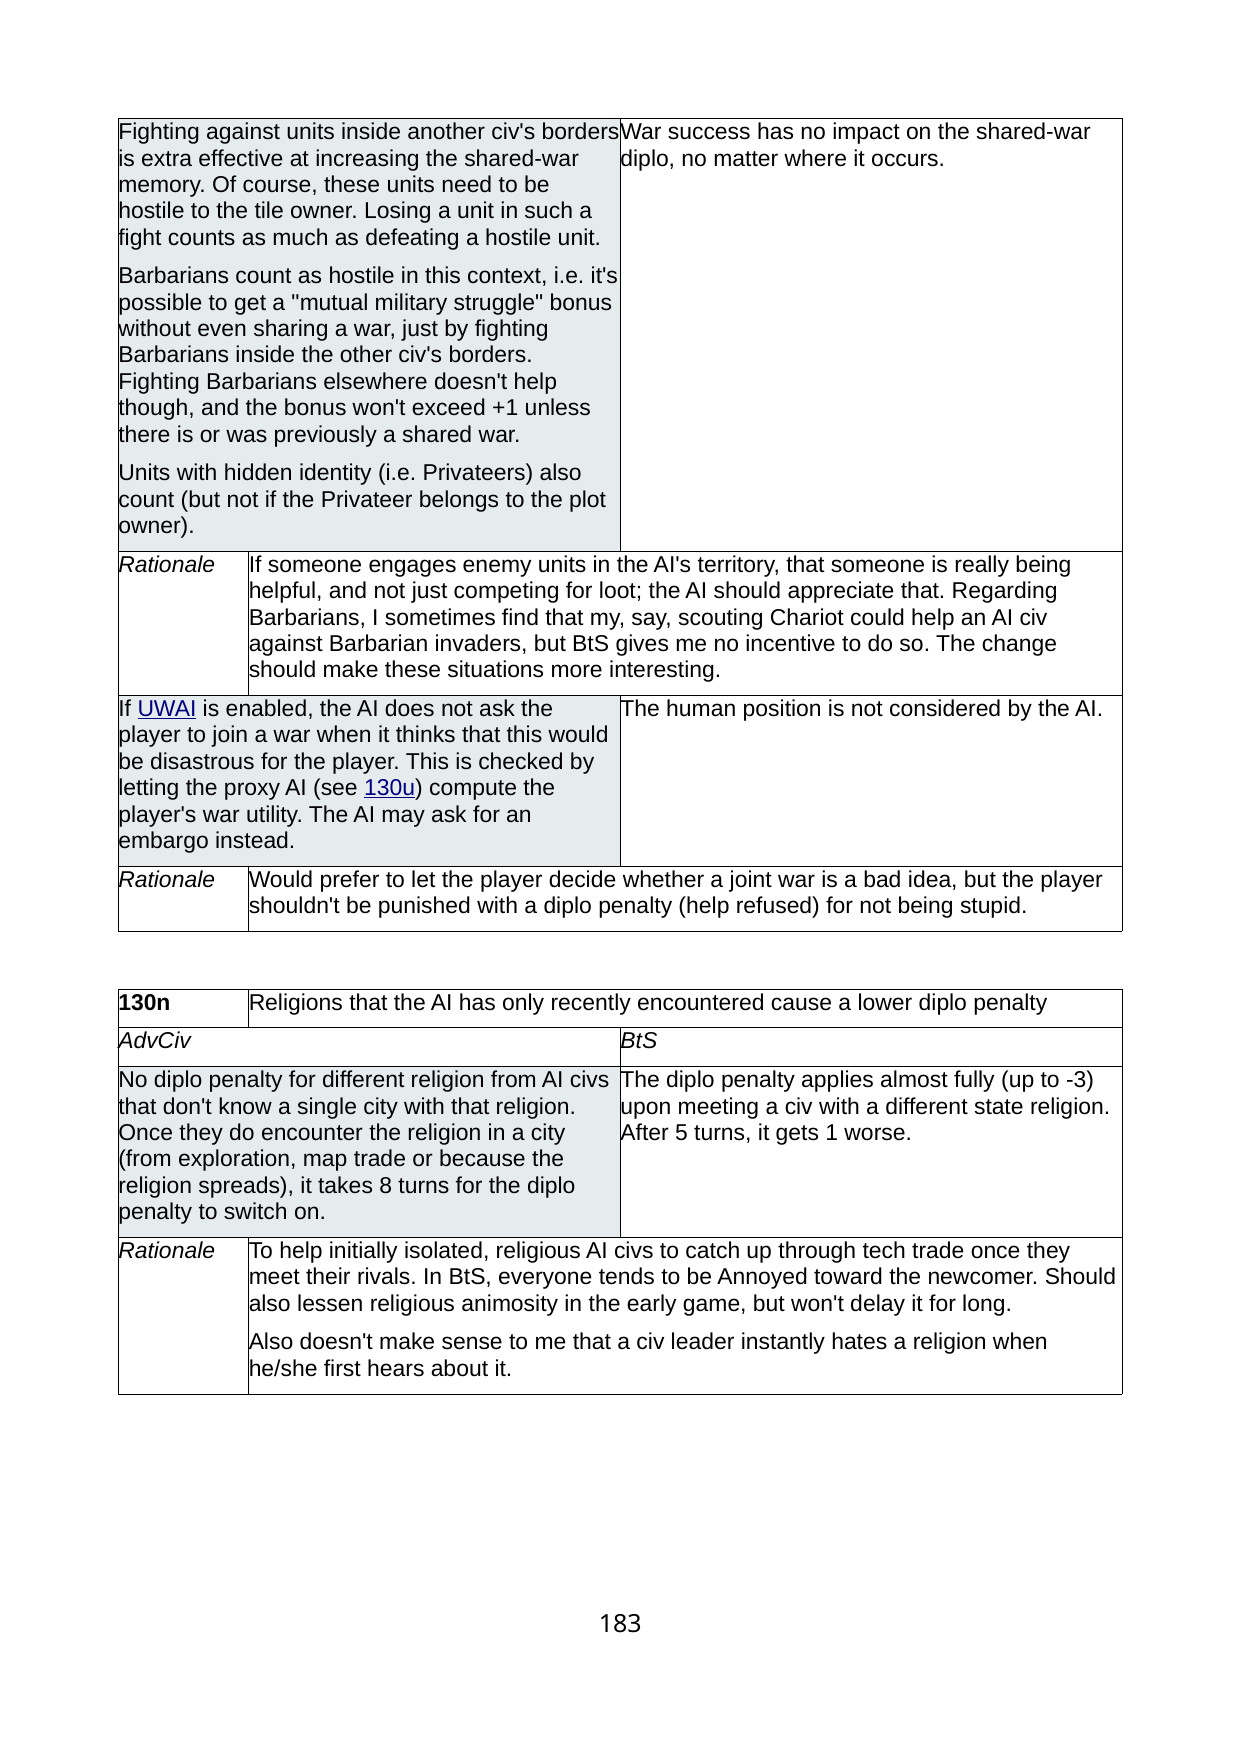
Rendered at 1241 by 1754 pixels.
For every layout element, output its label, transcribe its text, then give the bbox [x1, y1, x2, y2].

table_cell War success has no impact on the shared-war diplo, no matter where it occurs. [621, 119, 1122, 551]
table_cell Rationale [119, 552, 248, 695]
table_cell If someone engages enemy units in the AI's territory, that someone is really being helpful, and not just competing for loot; the AI should appreciate that. Regarding Barbarians, I sometimes find that my, say, scouting Chariot could help an AI civ against Barbarian invaders, but BtS gives me no incentive to do so. The change should make these situations more interesting. [249, 552, 1122, 695]
table_cell AdvCiv [119, 1028, 620, 1066]
table_cell BtS [621, 1028, 1122, 1066]
table_header Religions that the AI has only recently encountered cause a lower diplo penalty [249, 990, 1122, 1027]
table_cell The diplo penalty applies almost fully (up to -3) upon meeting a civ with a different state religion. After 5 turns, it gets 1 worse. [621, 1067, 1122, 1237]
table_cell Would prefer to let the player decide whether a joint war is a bad idea, but the player shouldn't be punished with a diplo penalty (help refused) for not being stupid. [249, 867, 1122, 931]
table_cell Rationale [119, 1238, 248, 1393]
table_header 130n [119, 990, 248, 1027]
table_cell Rationale [119, 867, 248, 931]
table_cell No diplo penalty for different religion from AI civs that don't know a single city with that religion. Once they do encounter the religion in a city (from exploration, map trade or because the religion spreads), it takes 8 turns for the diplo penalty to switch on. [119, 1067, 620, 1237]
table_cell To help initially isolated, religious AI civs to catch up through tech trade once they meet their rivals. In BtS, everyone tends to be Annoyed toward the newcomer. Should also lessen religious animosity in the early game, but won't delay it for long. Also doesn't make sense to me that a civ leader instantly hates a religion when he/she first hears about it. [249, 1238, 1122, 1393]
table_cell Fighting against units inside another civ's borders is extra effective at increasing the shared-war memory. Of course, these units need to be hostile to the tile owner. Losing a unit in such a fight counts as much as defeating a hostile unit. Barbarians count as hostile in this context, i.e. it's possible to get a "mutual military struggle" bonus without even sharing a war, just by fighting Barbarians inside the other civ's borders. Fighting Barbarians elsewhere doesn't help though, and the bonus won't exceed +1 unless there is or was previously a shared war. Units with hidden identity (i.e. Privateers) also count (but not if the Privateer belongs to the plot owner). [119, 119, 620, 551]
table_cell The human position is not considered by the AI. [621, 696, 1122, 866]
table_cell If UWAI is enabled, the AI does not ask the player to join a war when it thinks that this would be disastrous for the player. This is checked by letting the proxy AI (see 130u) compute the player's war utility. The AI may ask for an embargo instead. [119, 696, 620, 866]
